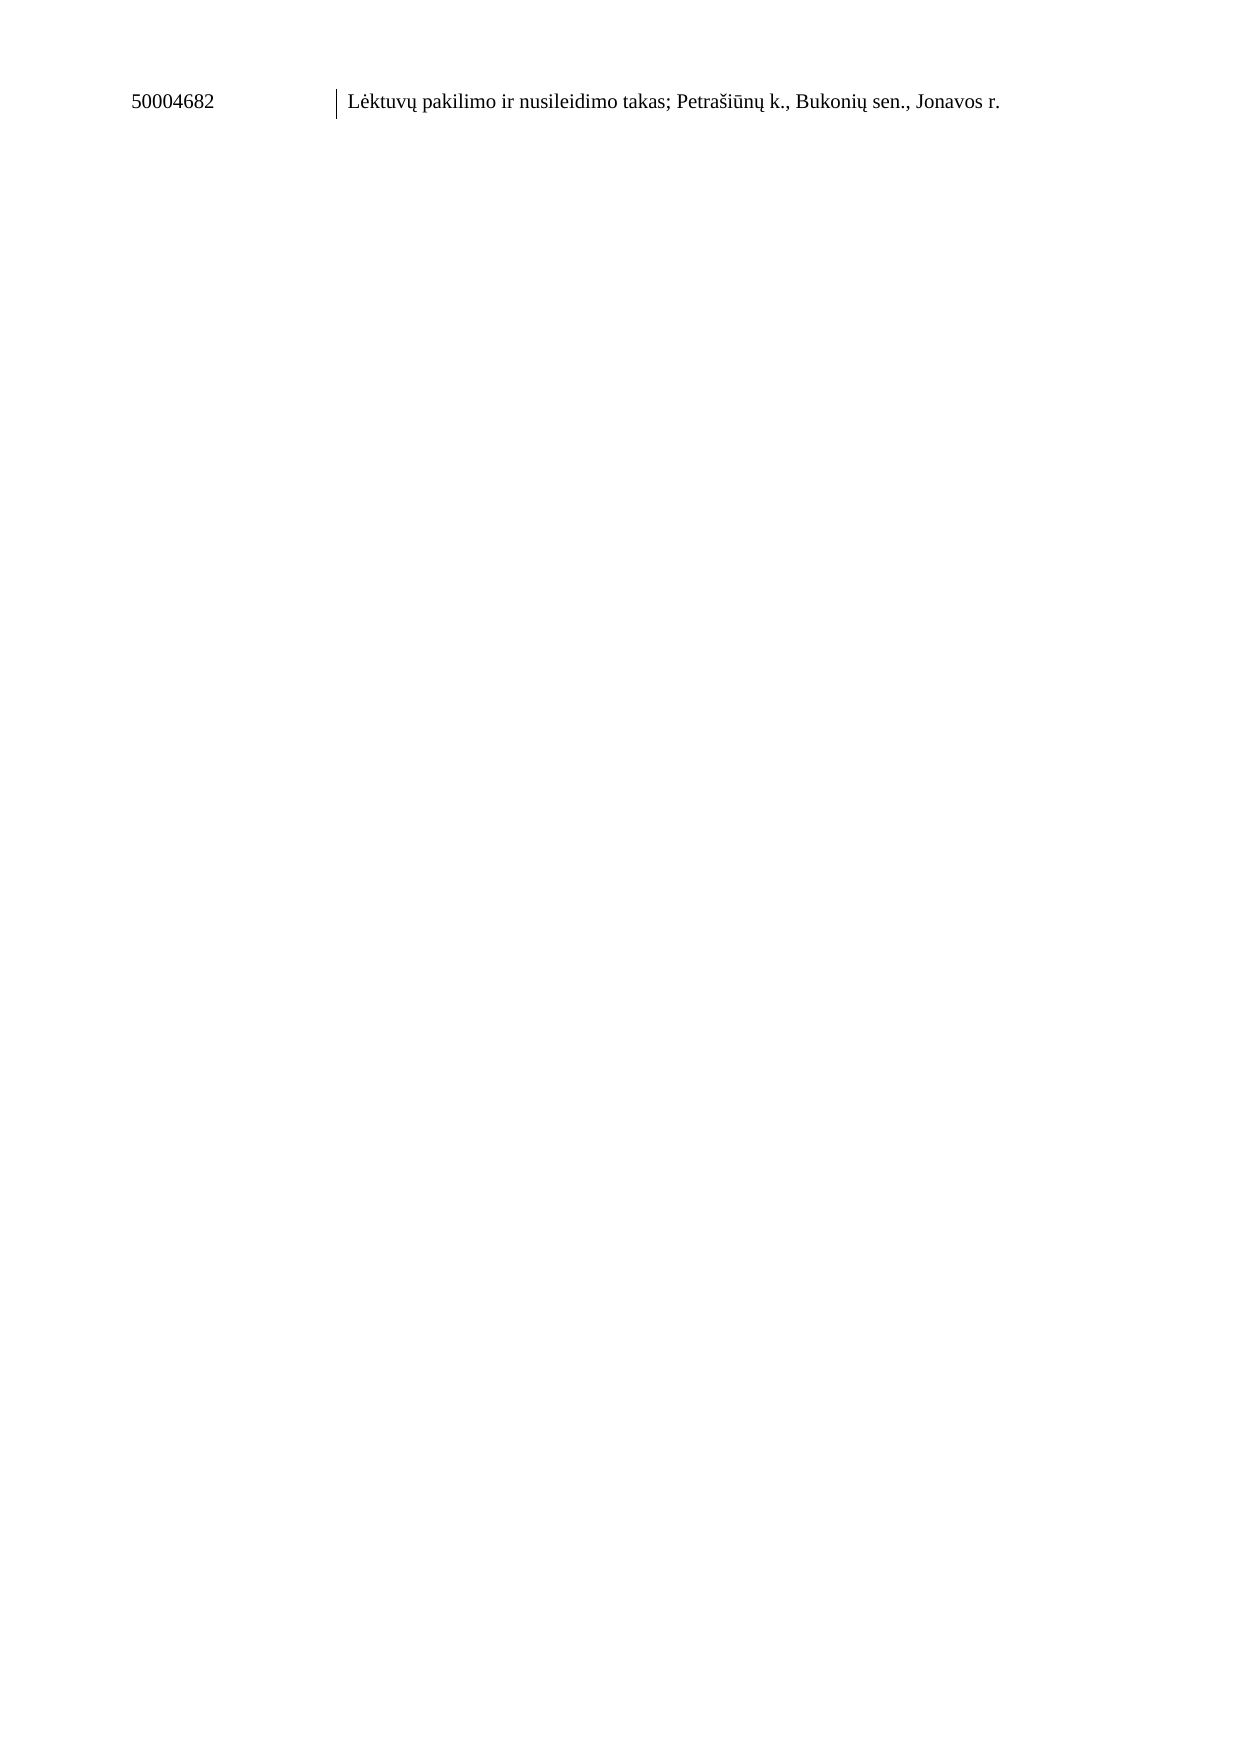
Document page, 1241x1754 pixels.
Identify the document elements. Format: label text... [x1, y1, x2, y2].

table_cell [1170, 119, 1211, 143]
table_cell [1155, 119, 1163, 143]
table_cell [1163, 89, 1170, 119]
table_cell Lėktuvų pakilimo ir nusileidimo takas; Petrašiūnų k., Bukonių sen., Jonavos r. [337, 89, 1155, 119]
table_cell [115, 119, 1155, 143]
table_cell [1155, 89, 1163, 119]
table_cell [1170, 89, 1211, 119]
table_cell 50004682 [115, 89, 336, 119]
table_cell [1163, 119, 1170, 143]
